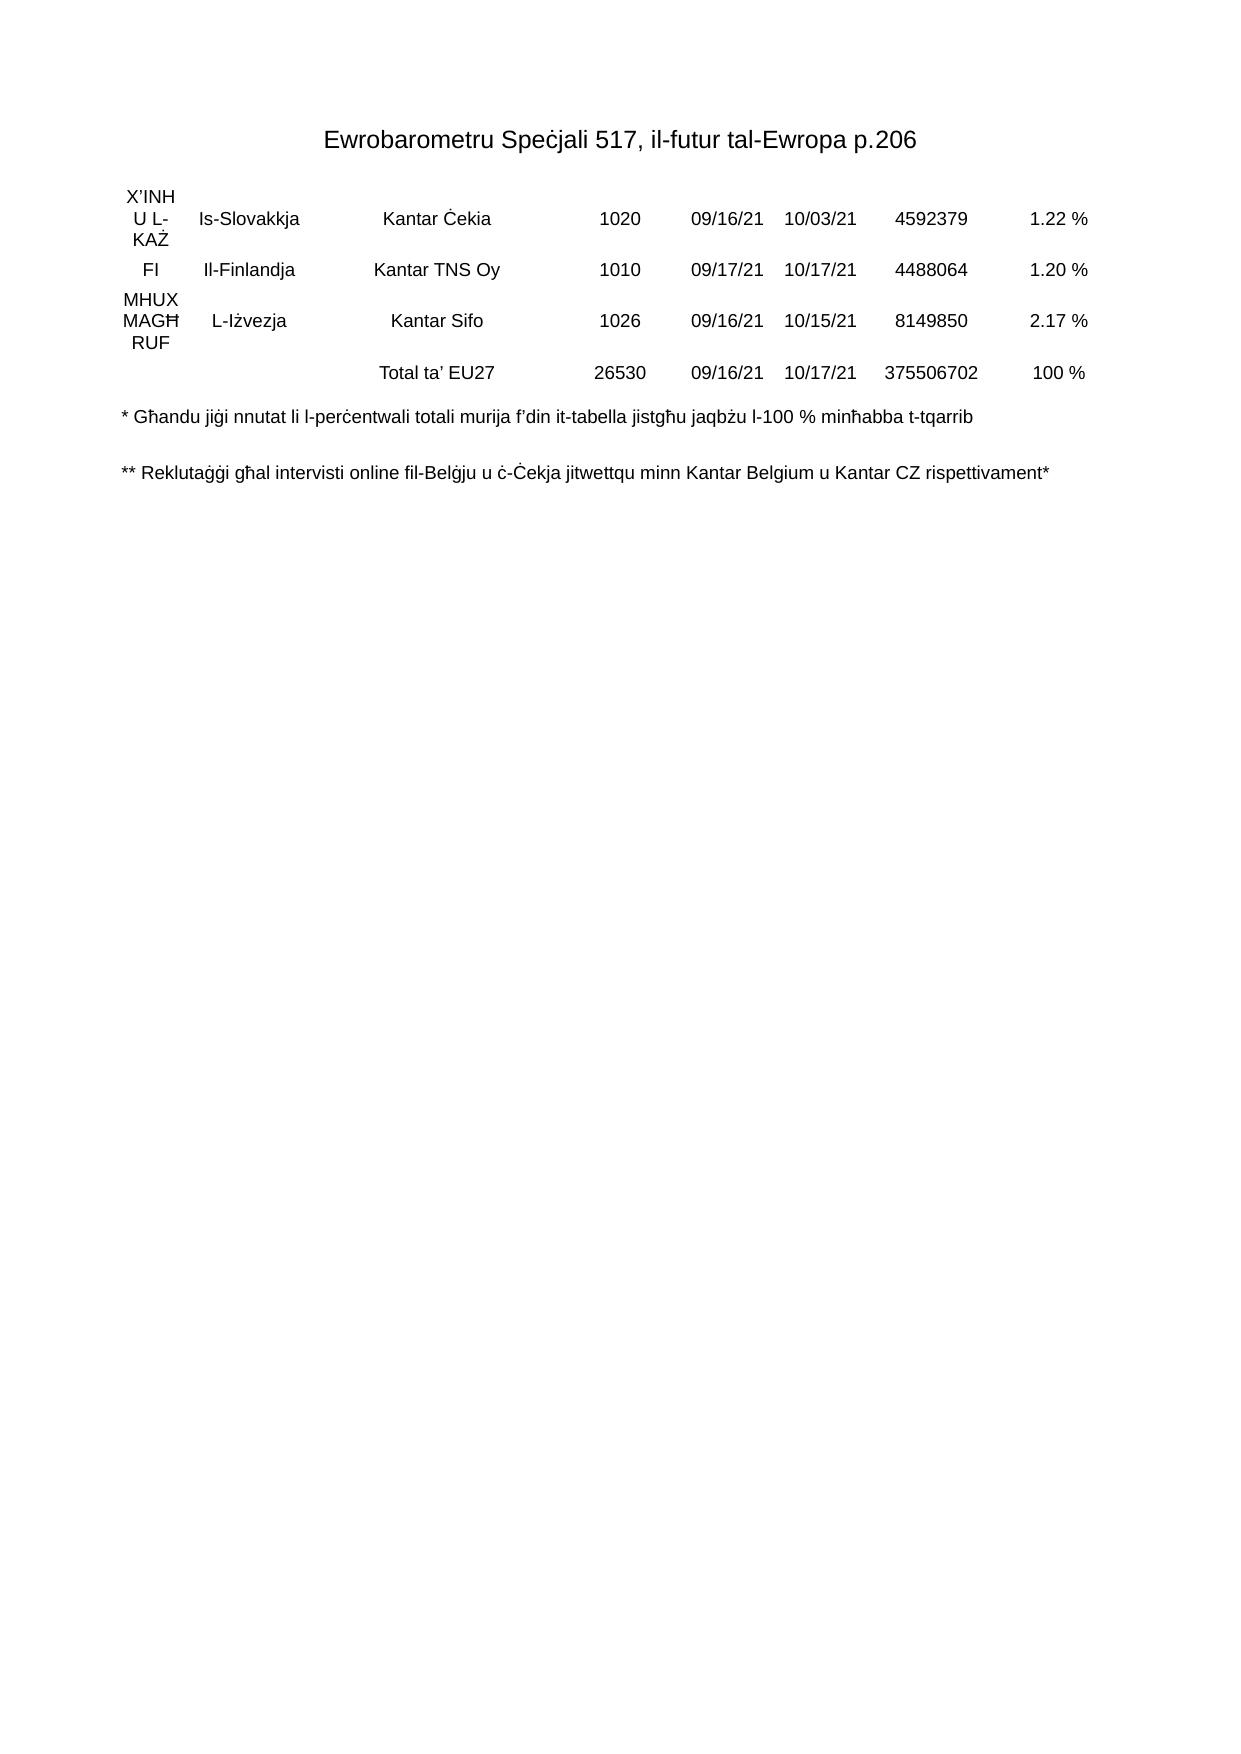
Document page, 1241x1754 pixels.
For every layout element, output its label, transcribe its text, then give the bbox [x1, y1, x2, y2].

table_cell Il-Finlandja [183, 253, 315, 286]
table_cell Kantar Ċekia [315, 183, 559, 253]
table_cell 16/09/21 [681, 286, 774, 356]
table_cell X’INHU L-KAŻ [118, 183, 183, 253]
table_cell * Għandu jiġi nnutat li l-perċentwali totali murija f’din it-tabella jistgħu jaqbżu l-100 % minħabba t-tqarrib [118, 389, 1122, 444]
table_cell 16/09/21 [681, 356, 774, 389]
table_cell L-Iżvezja [183, 286, 315, 356]
table_cell Is-Slovakkja [183, 183, 315, 253]
table_cell FI [118, 253, 183, 286]
table_cell 15/10/21 [774, 286, 867, 356]
table_cell 1010 [559, 253, 681, 286]
table_cell [118, 356, 183, 389]
table_cell Total ta’ EU27 [315, 356, 559, 389]
table_cell 17/10/21 [774, 356, 867, 389]
table_cell Kantar TNS Oy [315, 253, 559, 286]
table_cell 26530 [559, 356, 681, 389]
table_cell 1.22 % [996, 183, 1122, 253]
table_cell Kantar Sifo [315, 286, 559, 356]
table_cell 4592379 [867, 183, 996, 253]
table_cell 1020 [559, 183, 681, 253]
table_cell 17/10/21 [774, 253, 867, 286]
table_cell 16/09/21 [681, 183, 774, 253]
table_cell ** Reklutaġġi għal intervisti online fil-Belġju u ċ-Ċekja jitwettqu minn Kantar Belgium u Kantar CZ rispettivament* [118, 445, 1122, 500]
table_cell 375506702 [867, 356, 996, 389]
table_cell MHUX MAGĦRUF [118, 286, 183, 356]
table_cell 17/09/21 [681, 253, 774, 286]
table_cell [183, 356, 315, 389]
table_cell 03/10/21 [774, 183, 867, 253]
table_cell 1026 [559, 286, 681, 356]
table_cell 2.17 % [996, 286, 1122, 356]
table_cell 100 % [996, 356, 1122, 389]
table_cell 8149850 [867, 286, 996, 356]
table_cell 4488064 [867, 253, 996, 286]
table_cell 1.20 % [996, 253, 1122, 286]
